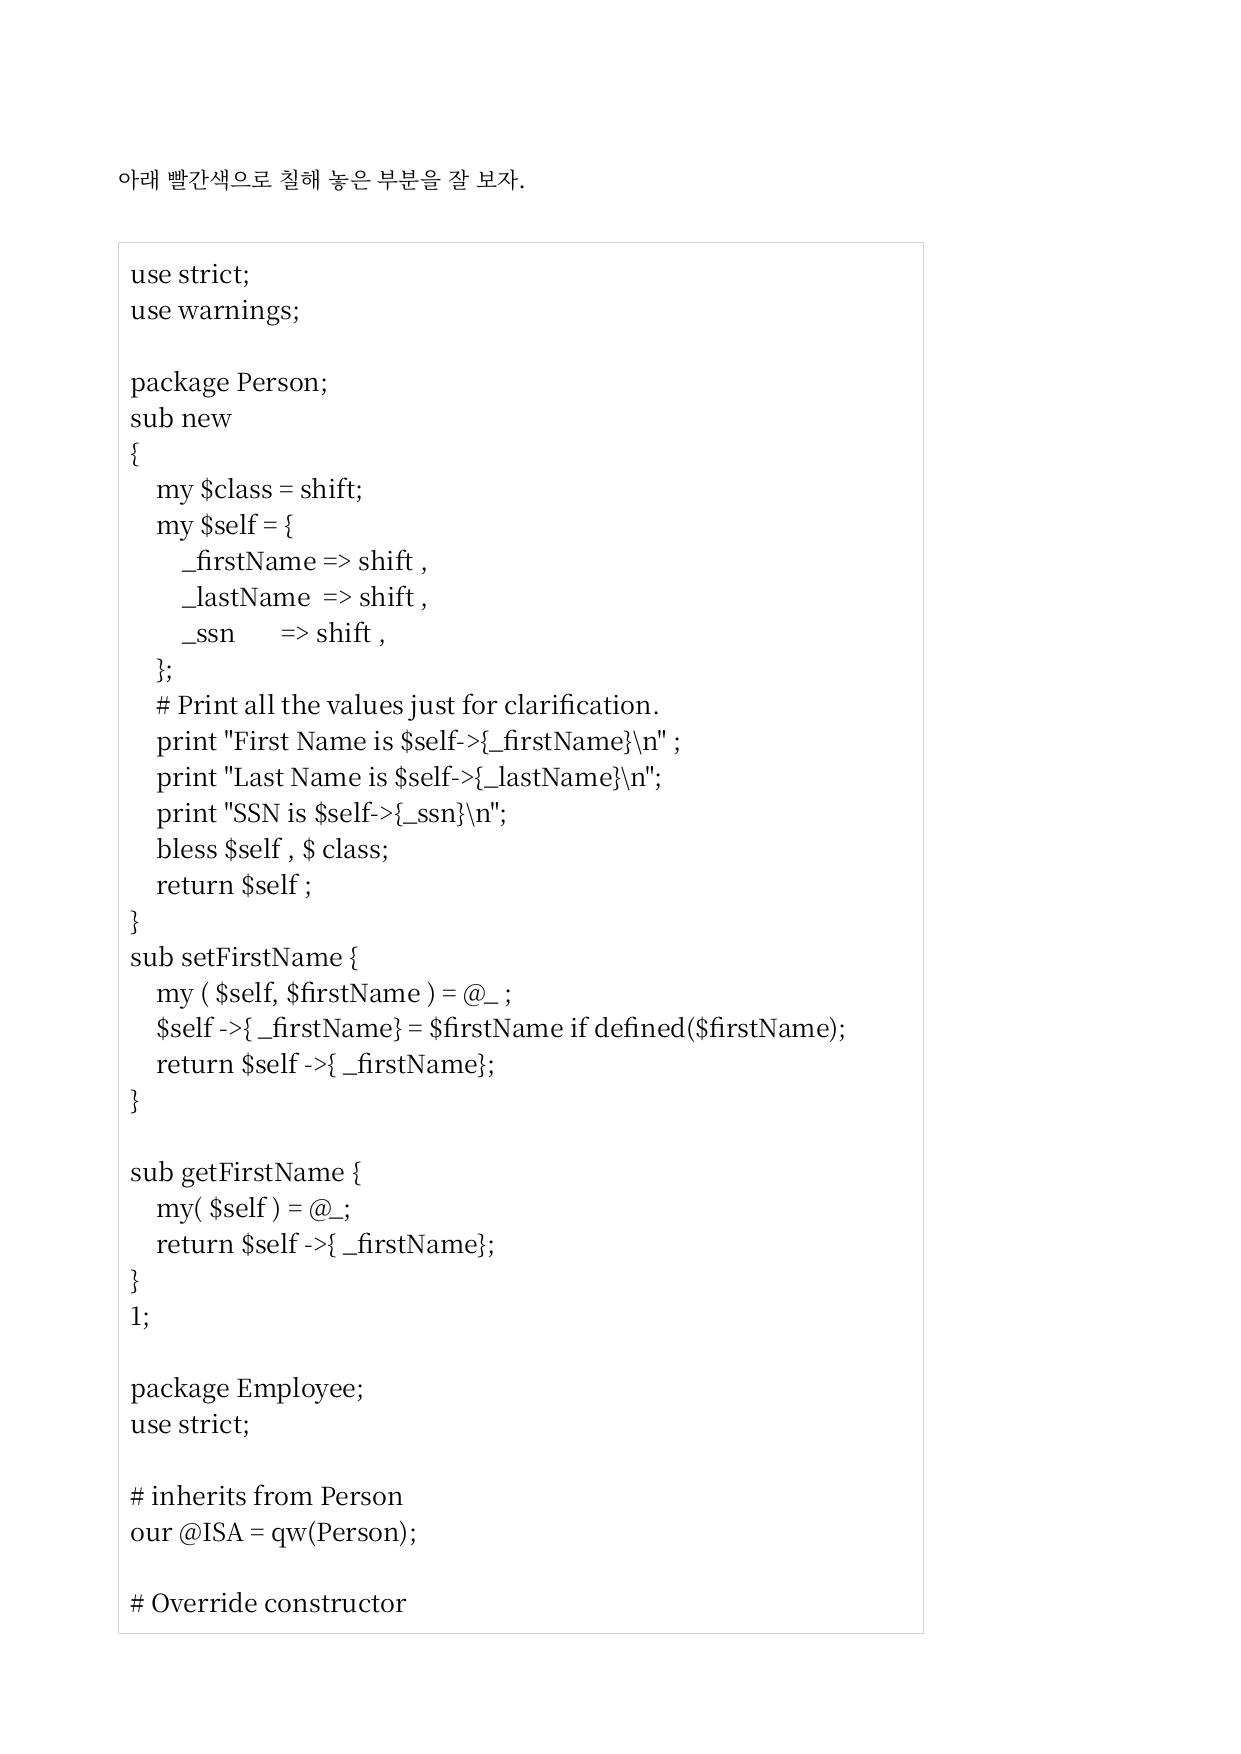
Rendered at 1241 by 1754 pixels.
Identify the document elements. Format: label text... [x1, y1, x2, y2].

table_header use strict; use warnings; package Person; sub new { my $class = shift; my $self = { _firstName => shift , _lastName => shift , _ssn => shift , }; # Print all the values just for clarification. print "First Name is $self->{_firstName}\n" ; print "Last Name is $self->{_lastName}\n"; print "SSN is $self->{_ssn}\n"; bless $self , $ class; return $self ; } sub setFirstName { my ( $self, $firstName ) = @_ ; $self ->{ _firstName} = $firstName if defined($firstName); return $self ->{ _firstName}; } sub getFirstName { my( $self ) = @_; return $self ->{ _firstName}; } 1; package Employee; use strict; # inherits from Person our @ISA = qw(Person); # Override constructor [119, 243, 923, 1633]
text 아래 빨간색으로 칠해 놓은 부분을 잘 보자. [118, 159, 1122, 195]
